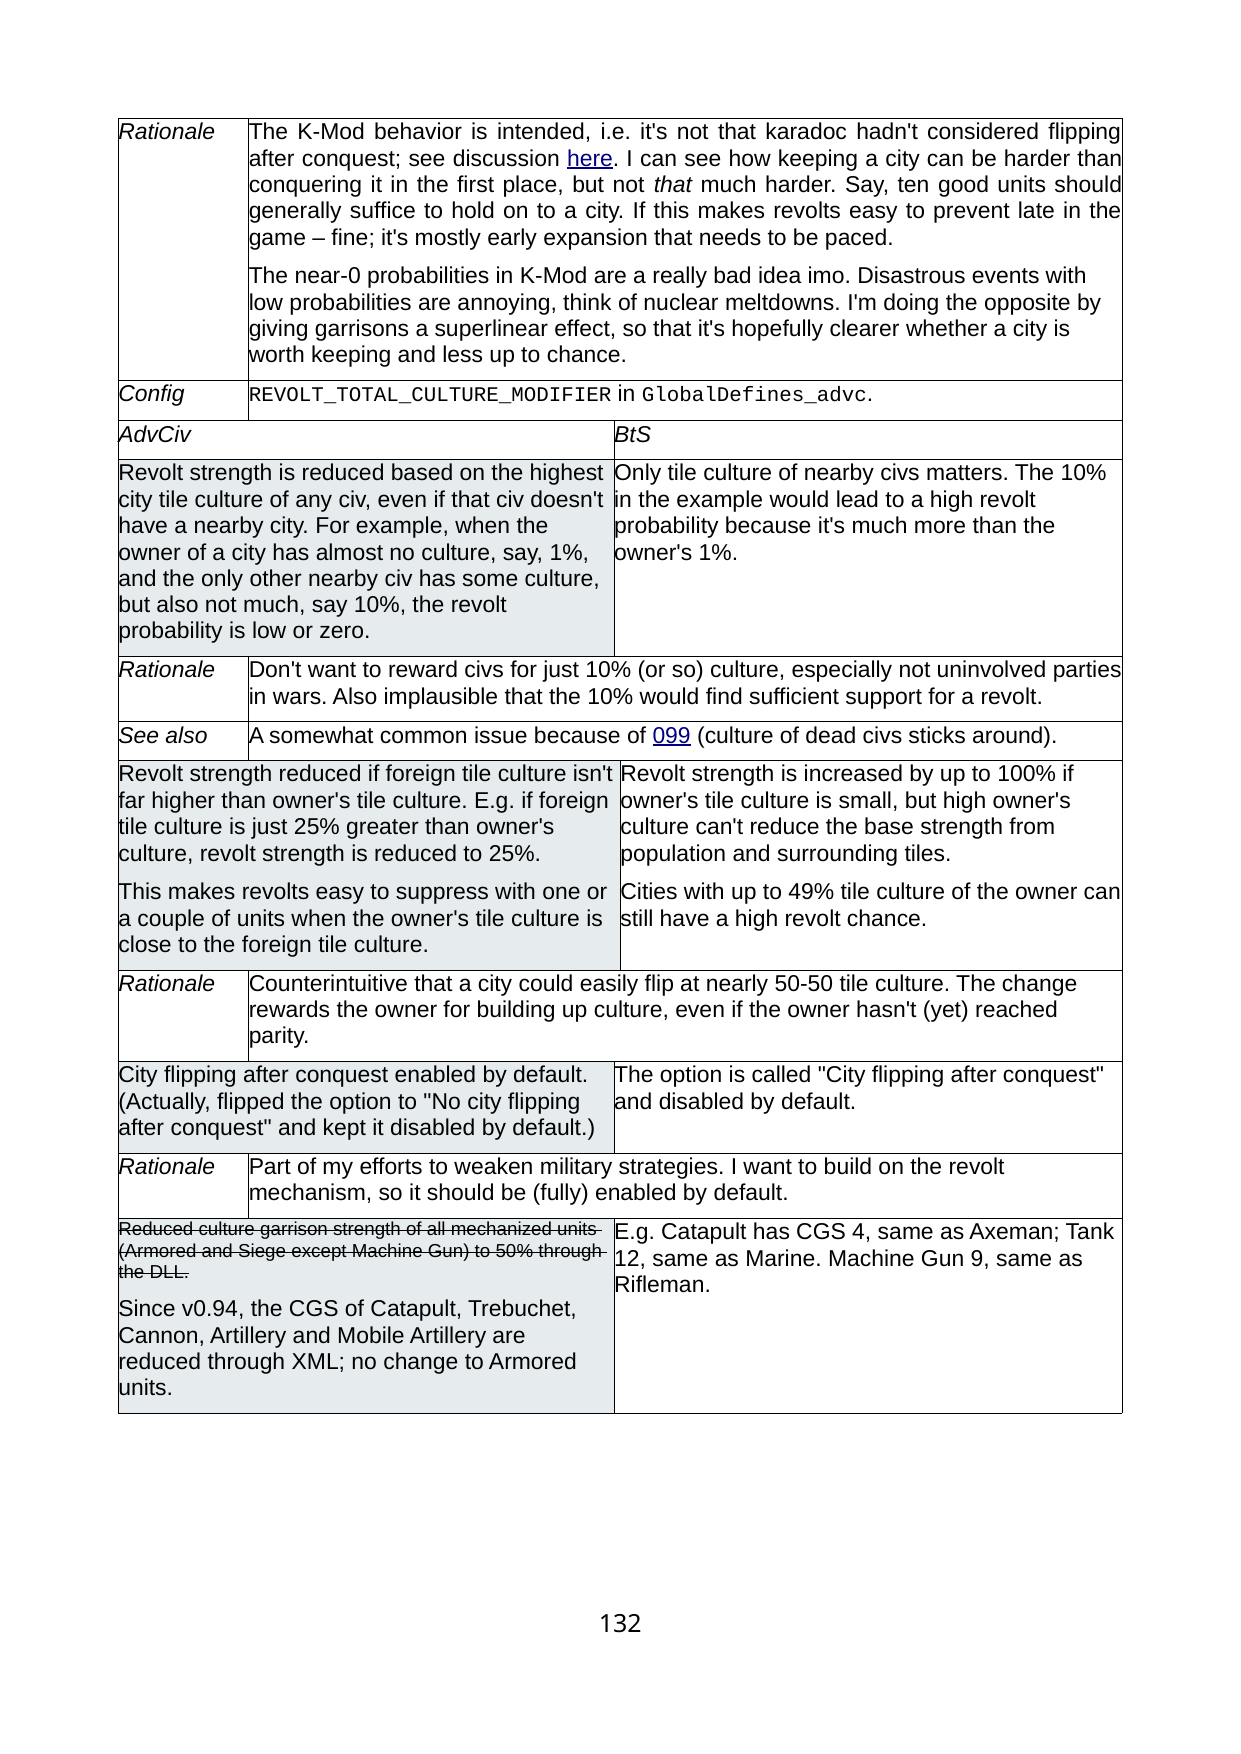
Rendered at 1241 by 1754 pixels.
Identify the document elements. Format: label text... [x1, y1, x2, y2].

table_cell AdvCiv [119, 421, 614, 459]
table_cell Don't want to reward civs for just 10% (or so) culture, especially not uninvolved parties in wars. Also implausible that the 10% would find sufficient support for a revolt. [249, 657, 1122, 721]
table_cell Rationale [119, 1154, 248, 1218]
table_cell City flipping after conquest enabled by default. (Actually, flipped the option to "No city flipping after conquest" and kept it disabled by default.) [119, 1062, 614, 1153]
table_cell BtS [615, 421, 1122, 459]
table_cell A somewhat common issue because of 099 (culture of dead civs sticks around). [249, 722, 1122, 760]
table_cell Rationale [119, 119, 248, 380]
table_cell Revolt strength is reduced based on the highest city tile culture of any civ, even if that civ doesn't have a nearby city. For example, when the owner of a city has almost no culture, say, 1%, and the only other nearby civ has some culture, but also not much, say 10%, the revolt probability is low or zero. [119, 460, 614, 656]
table_cell Only tile culture of nearby civs matters. The 10% in the example would lead to a high revolt probability because it's much more than the owner's 1%. [615, 460, 1122, 656]
table_cell REVOLT_TOTAL_CULTURE_MODIFIER in GlobalDefines_advc. [249, 381, 1122, 420]
table_cell E.g. Catapult has CGS 4, same as Axeman; Tank 12, same as Marine. Machine Gun 9, same as Rifleman. [615, 1219, 1122, 1413]
table_cell The K-Mod behavior is intended, i.e. it's not that karadoc hadn't considered flipping after conquest; see discussion here. I can see how keeping a city can be harder than conquering it in the first place, but not that much harder. Say, ten good units should generally suffice to hold on to a city. If this makes revolts easy to prevent late in the game – fine; it's mostly early expansion that needs to be paced. The near-0 probabilities in K-Mod are a really bad idea imo. Disastrous events with low probabilities are annoying, think of nuclear meltdowns. I'm doing the opposite by giving garrisons a superlinear effect, so that it's hopefully clearer whether a city is worth keeping and less up to chance. [249, 119, 1122, 380]
table_cell Reduced culture garrison strength of all mechanized units (Armored and Siege except Machine Gun) to 50% through the DLL. Since v0.94, the CGS of Catapult, Trebuchet, Cannon, Artillery and Mobile Artillery are reduced through XML; no change to Armored units. [119, 1219, 614, 1413]
table_cell Counterintuitive that a city could easily flip at nearly 50-50 tile culture. The change rewards the owner for building up culture, even if the owner hasn't (yet) reached parity. [249, 971, 1122, 1061]
table_cell Revolt strength is increased by up to 100% if owner's tile culture is small, but high owner's culture can't reduce the base strength from population and surrounding tiles. Cities with up to 49% tile culture of the owner can still have a high revolt chance. [621, 761, 1122, 970]
table_cell Part of my efforts to weaken military strategies. I want to build on the revolt mechanism, so it should be (fully) enabled by default. [249, 1154, 1122, 1218]
table_cell Revolt strength reduced if foreign tile culture isn't far higher than owner's tile culture. E.g. if foreign tile culture is just 25% greater than owner's culture, revolt strength is reduced to 25%. This makes revolts easy to suppress with one or a couple of units when the owner's tile culture is close to the foreign tile culture. [119, 761, 620, 970]
table_cell See also [119, 722, 248, 760]
table_cell The option is called "City flipping after conquest" and disabled by default. [615, 1062, 1122, 1153]
table_cell Rationale [119, 657, 248, 721]
table_cell Rationale [119, 971, 248, 1061]
table_cell Config [119, 381, 248, 420]
